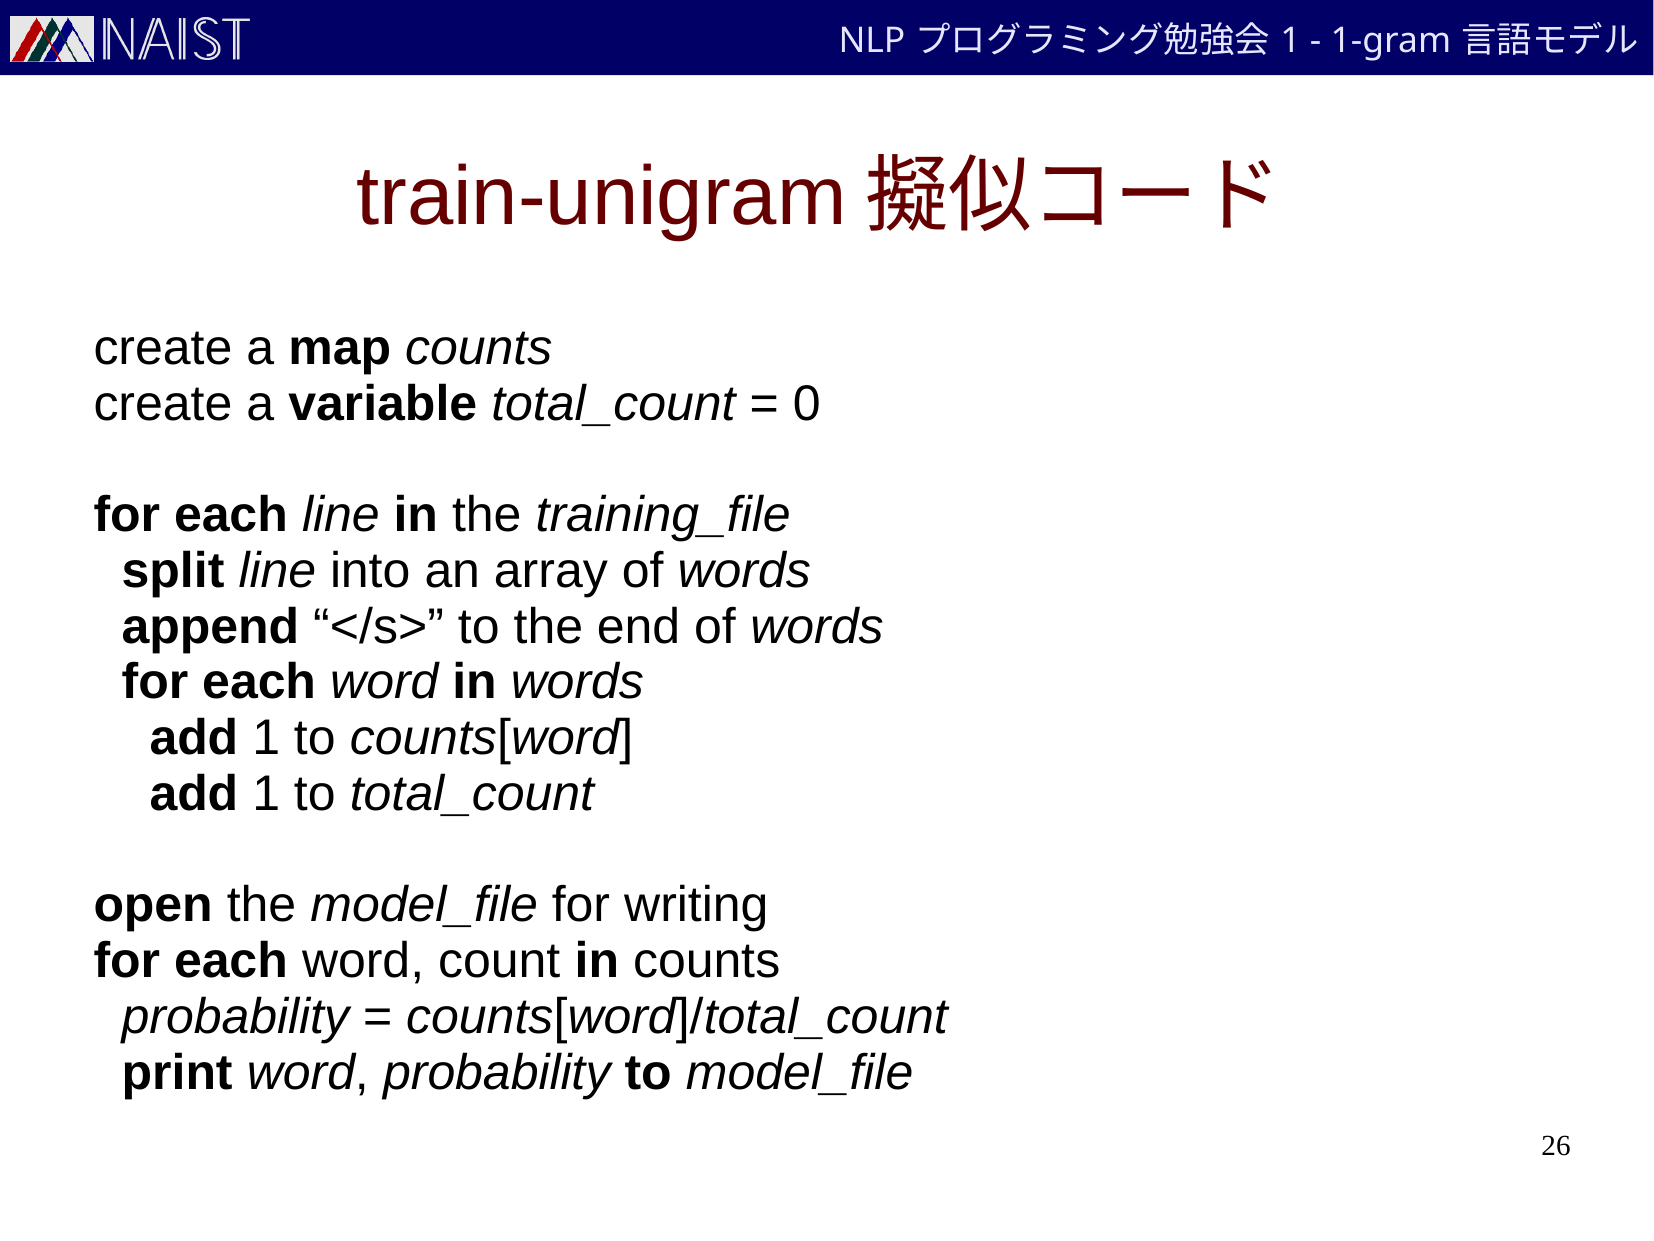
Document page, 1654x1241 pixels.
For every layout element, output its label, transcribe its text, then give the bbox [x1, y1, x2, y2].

text_box create a map counts create a variable total_count = 0 for each line in the training_file split line into an array of words append “</s>” to the end of words for each word in words add 1 to counts[word] add 1 to total_count open the model_file for writing for each word, count in counts probability = counts[word]/total_count print word, probability to model_file [78, 311, 964, 1108]
title train-unigram擬似コード [75, 92, 1564, 285]
picture [10, 16, 94, 62]
picture [102, 17, 251, 60]
